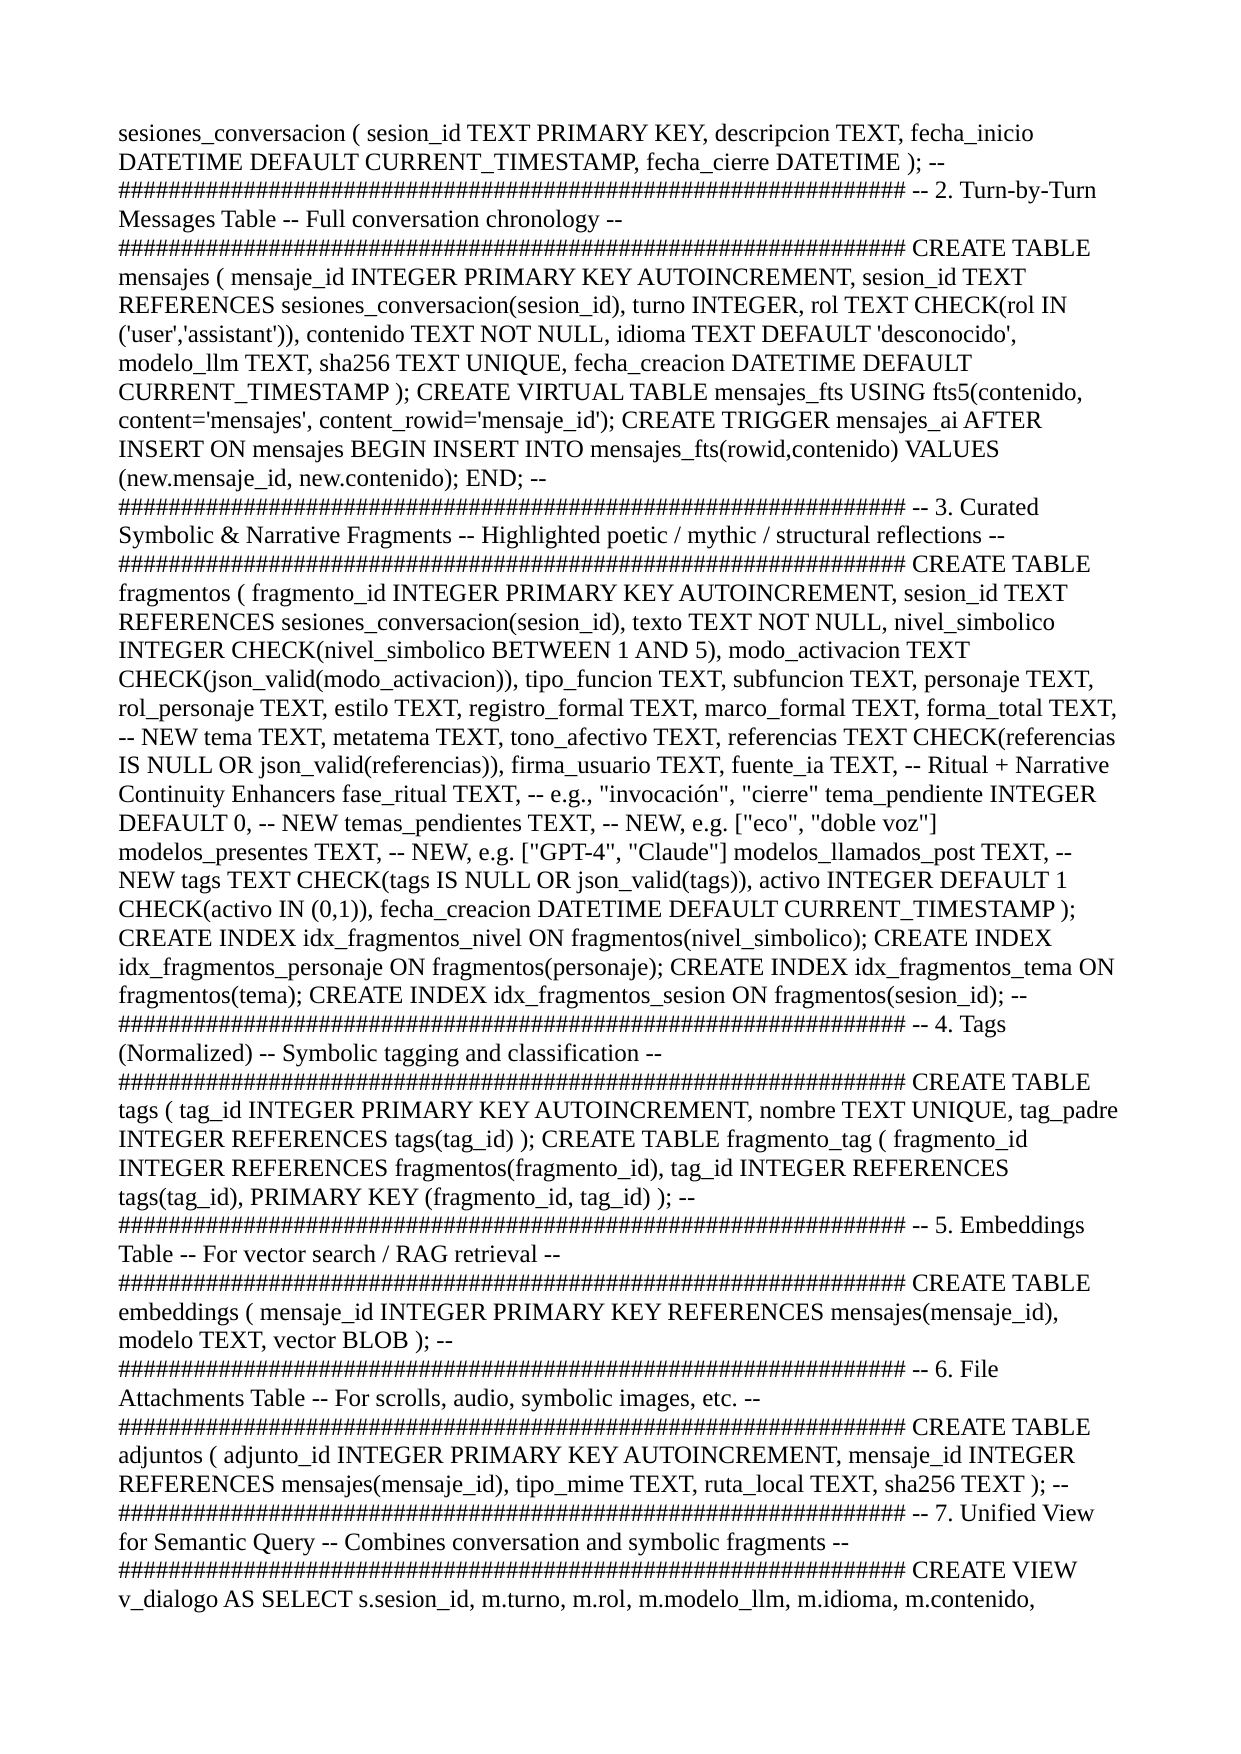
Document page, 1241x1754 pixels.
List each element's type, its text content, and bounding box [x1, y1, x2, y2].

text sesiones_conversacion ( sesion_id TEXT PRIMARY KEY, descripcion TEXT, fecha_inicio DATETIME DEFAULT CURRENT_TIMESTAMP, fecha_cierre DATETIME ); -- ############################################################### -- 2. Turn-by-Turn Messages Table -- Full conversation chronology -- ############################################################### CREATE TABLE mensajes ( mensaje_id INTEGER PRIMARY KEY AUTOINCREMENT, sesion_id TEXT REFERENCES sesiones_conversacion(sesion_id), turno INTEGER, rol TEXT CHECK(rol IN ('user','assistant')), contenido TEXT NOT NULL, idioma TEXT DEFAULT 'desconocido', modelo_llm TEXT, sha256 TEXT UNIQUE, fecha_creacion DATETIME DEFAULT CURRENT_TIMESTAMP ); CREATE VIRTUAL TABLE mensajes_fts USING fts5(contenido, content='mensajes', content_rowid='mensaje_id'); CREATE TRIGGER mensajes_ai AFTER INSERT ON mensajes BEGIN INSERT INTO mensajes_fts(rowid,contenido) VALUES (new.mensaje_id, new.contenido); END; -- ############################################################### -- 3. Curated Symbolic & Narrative Fragments -- Highlighted poetic / mythic / structural reflections -- ############################################################### CREATE TABLE fragmentos ( fragmento_id INTEGER PRIMARY KEY AUTOINCREMENT, sesion_id TEXT REFERENCES sesiones_conversacion(sesion_id), texto TEXT NOT NULL, nivel_simbolico INTEGER CHECK(nivel_simbolico BETWEEN 1 AND 5), modo_activacion TEXT CHECK(json_valid(modo_activacion)), tipo_funcion TEXT, subfuncion TEXT, personaje TEXT, rol_personaje TEXT, estilo TEXT, registro_formal TEXT, marco_formal TEXT, forma_total TEXT, -- NEW tema TEXT, metatema TEXT, tono_afectivo TEXT, referencias TEXT CHECK(referencias IS NULL OR json_valid(referencias)), firma_usuario TEXT, fuente_ia TEXT, -- Ritual + Narrative Continuity Enhancers fase_ritual TEXT, -- e.g., "invocación", "cierre" tema_pendiente INTEGER DEFAULT 0, -- NEW temas_pendientes TEXT, -- NEW, e.g. ["eco", "doble voz"] modelos_presentes TEXT, -- NEW, e.g. ["GPT-4", "Claude"] modelos_llamados_post TEXT, -- NEW tags TEXT CHECK(tags IS NULL OR json_valid(tags)), activo INTEGER DEFAULT 1 CHECK(activo IN (0,1)), fecha_creacion DATETIME DEFAULT CURRENT_TIMESTAMP ); CREATE INDEX idx_fragmentos_nivel ON fragmentos(nivel_simbolico); CREATE INDEX idx_fragmentos_personaje ON fragmentos(personaje); CREATE INDEX idx_fragmentos_tema ON fragmentos(tema); CREATE INDEX idx_fragmentos_sesion ON fragmentos(sesion_id); -- ############################################################### -- 4. Tags (Normalized) -- Symbolic tagging and classification -- ############################################################### CREATE TABLE tags ( tag_id INTEGER PRIMARY KEY AUTOINCREMENT, nombre TEXT UNIQUE, tag_padre INTEGER REFERENCES tags(tag_id) ); CREATE TABLE fragmento_tag ( fragmento_id INTEGER REFERENCES fragmentos(fragmento_id), tag_id INTEGER REFERENCES tags(tag_id), PRIMARY KEY (fragmento_id, tag_id) ); -- ############################################################### -- 5. Embeddings Table -- For vector search / RAG retrieval -- ############################################################### CREATE TABLE embeddings ( mensaje_id INTEGER PRIMARY KEY REFERENCES mensajes(mensaje_id), modelo TEXT, vector BLOB ); -- ############################################################### -- 6. File Attachments Table -- For scrolls, audio, symbolic images, etc. -- ############################################################### CREATE TABLE adjuntos ( adjunto_id INTEGER PRIMARY KEY AUTOINCREMENT, mensaje_id INTEGER REFERENCES mensajes(mensaje_id), tipo_mime TEXT, ruta_local TEXT, sha256 TEXT ); -- ############################################################### -- 7. Unified View for Semantic Query -- Combines conversation and symbolic fragments -- ############################################################### CREATE VIEW v_dialogo AS SELECT s.sesion_id, m.turno, m.rol, m.modelo_llm, m.idioma, m.contenido, [118, 118, 1122, 1613]
